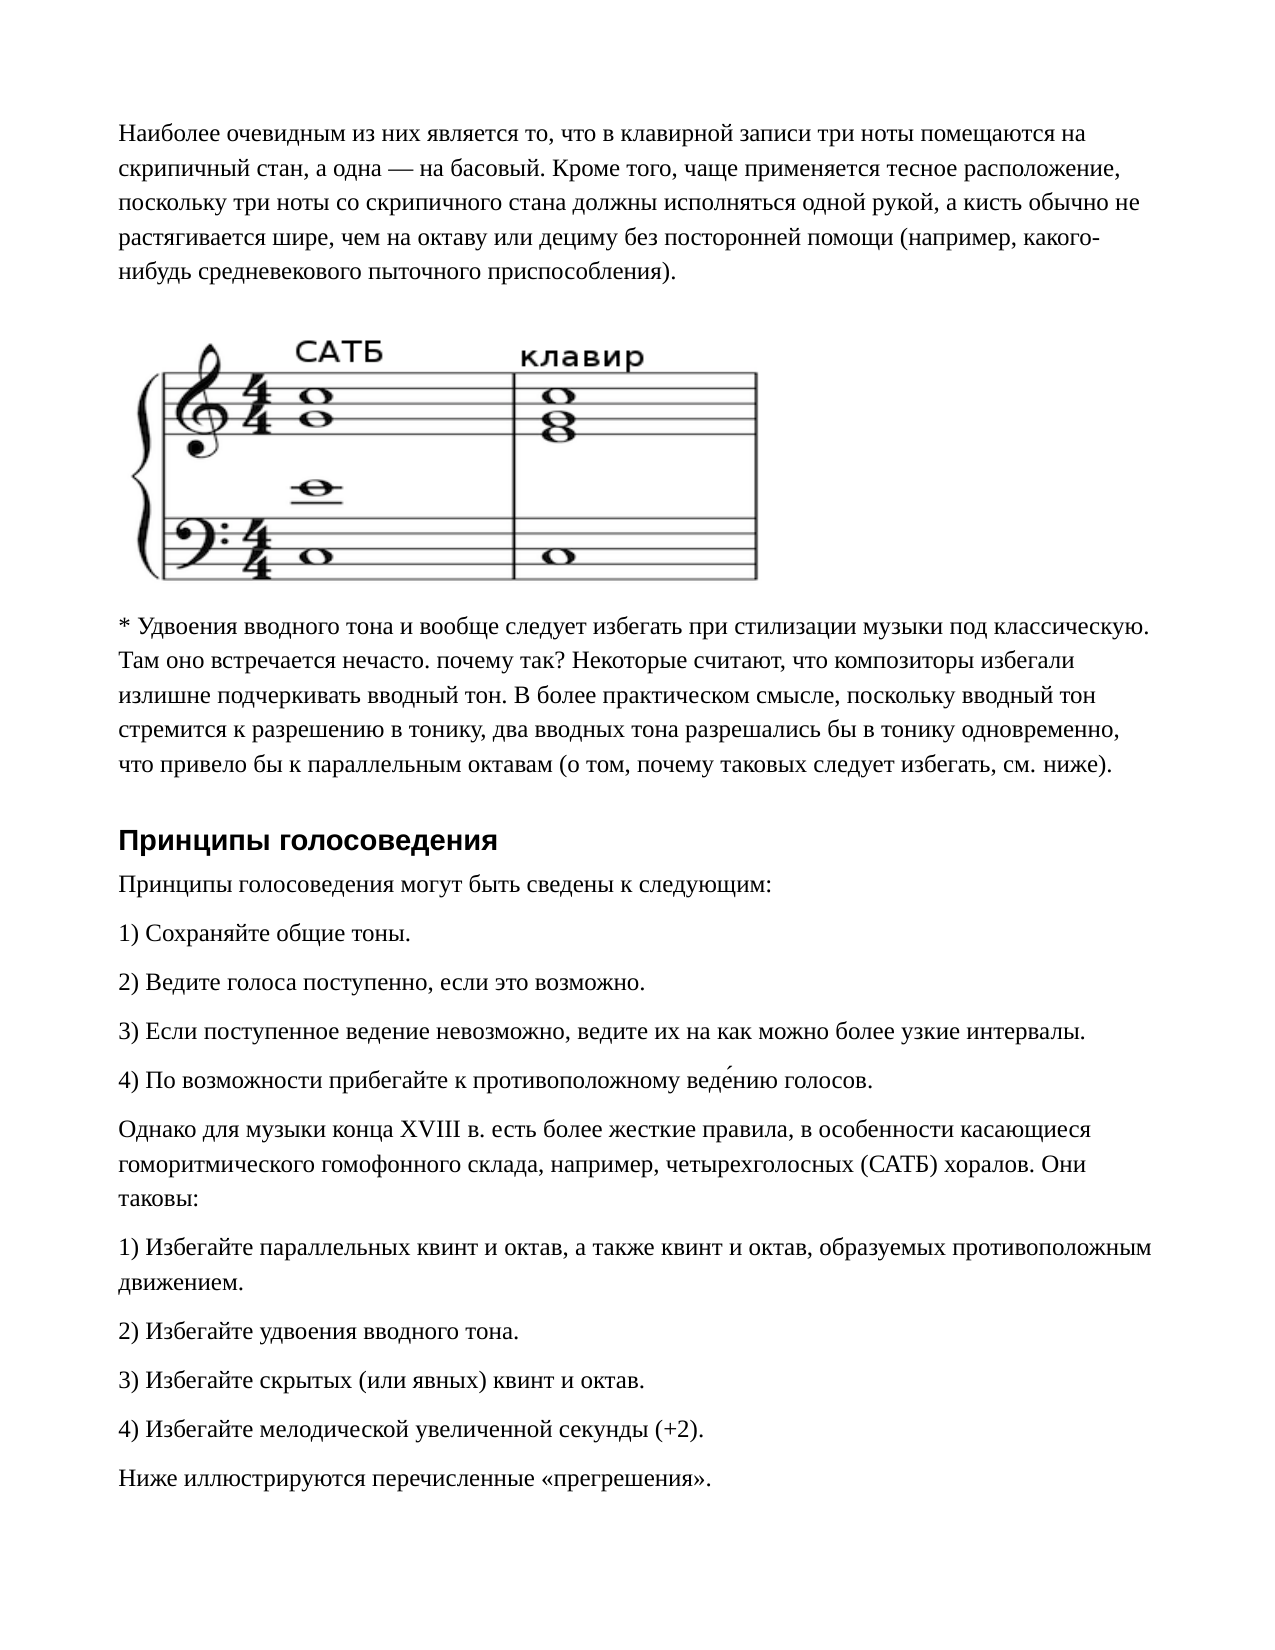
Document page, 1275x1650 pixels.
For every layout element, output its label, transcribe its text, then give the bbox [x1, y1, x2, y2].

text 2) Избегайте удвоения вводного тона. [118, 1316, 1157, 1345]
text 4) Избегайте мелодической увеличенной секунды (+2). [118, 1414, 1157, 1443]
text Наиболее очевидным из них является то, что в клавирной записи три ноты помещаются на скрипичный стан, а одна — на басовый. Кроме того, чаще применяется тесное расположение, поскольку три ноты со скрипичного стана должны исполняться одной рукой, а кисть обычно не растягивается шире, чем на октаву или дециму без посторонней помощи (например, какого-нибудь средневекового пыточного приспособления). [118, 118, 1157, 285]
picture [118, 305, 770, 591]
text * Удвоения вводного тона и вообще следует избегать при стилизации музыки под классическую. Там оно встречается нечасто. почему так? Некоторые считают, что композиторы избегали излишне подчеркивать вводный тон. В более практическом смысле, поскольку вводный тон стремится к разрешению в тонику, два вводных тона разрешались бы в тонику одновременно, что привело бы к параллельным октавам (о том, почему таковых следует избегать, см. ниже). [118, 611, 1157, 778]
text Принципы голосоведения могут быть сведены к следующим: [118, 869, 1157, 898]
text Однако для музыки конца XVIII в. есть более жесткие правила, в особенности касающиеся гоморитмического гомофонного склада, например, четырехголосных (САТБ) хоралов. Они таковы: [118, 1114, 1157, 1212]
text 3) Если поступенное ведение невозможно, ведите их на как можно более узкие интервалы. [118, 1016, 1157, 1045]
text 4) По возможности прибегайте к противоположному веде́нию голосов. [118, 1065, 1157, 1094]
text Ниже иллюстрируются перечисленные «прегрешения». [118, 1463, 1157, 1492]
subtitle Принципы голосоведения [118, 823, 1157, 857]
text 2) Ведите голоса поступенно, если это возможно. [118, 967, 1157, 996]
text 1) Избегайте параллельных квинт и октав, а также квинт и октав, образуемых противоположным движением. [118, 1232, 1157, 1296]
text 1) Сохраняйте общие тоны. [118, 918, 1157, 947]
text 3) Избегайте скрытых (или явных) квинт и октав. [118, 1365, 1157, 1394]
